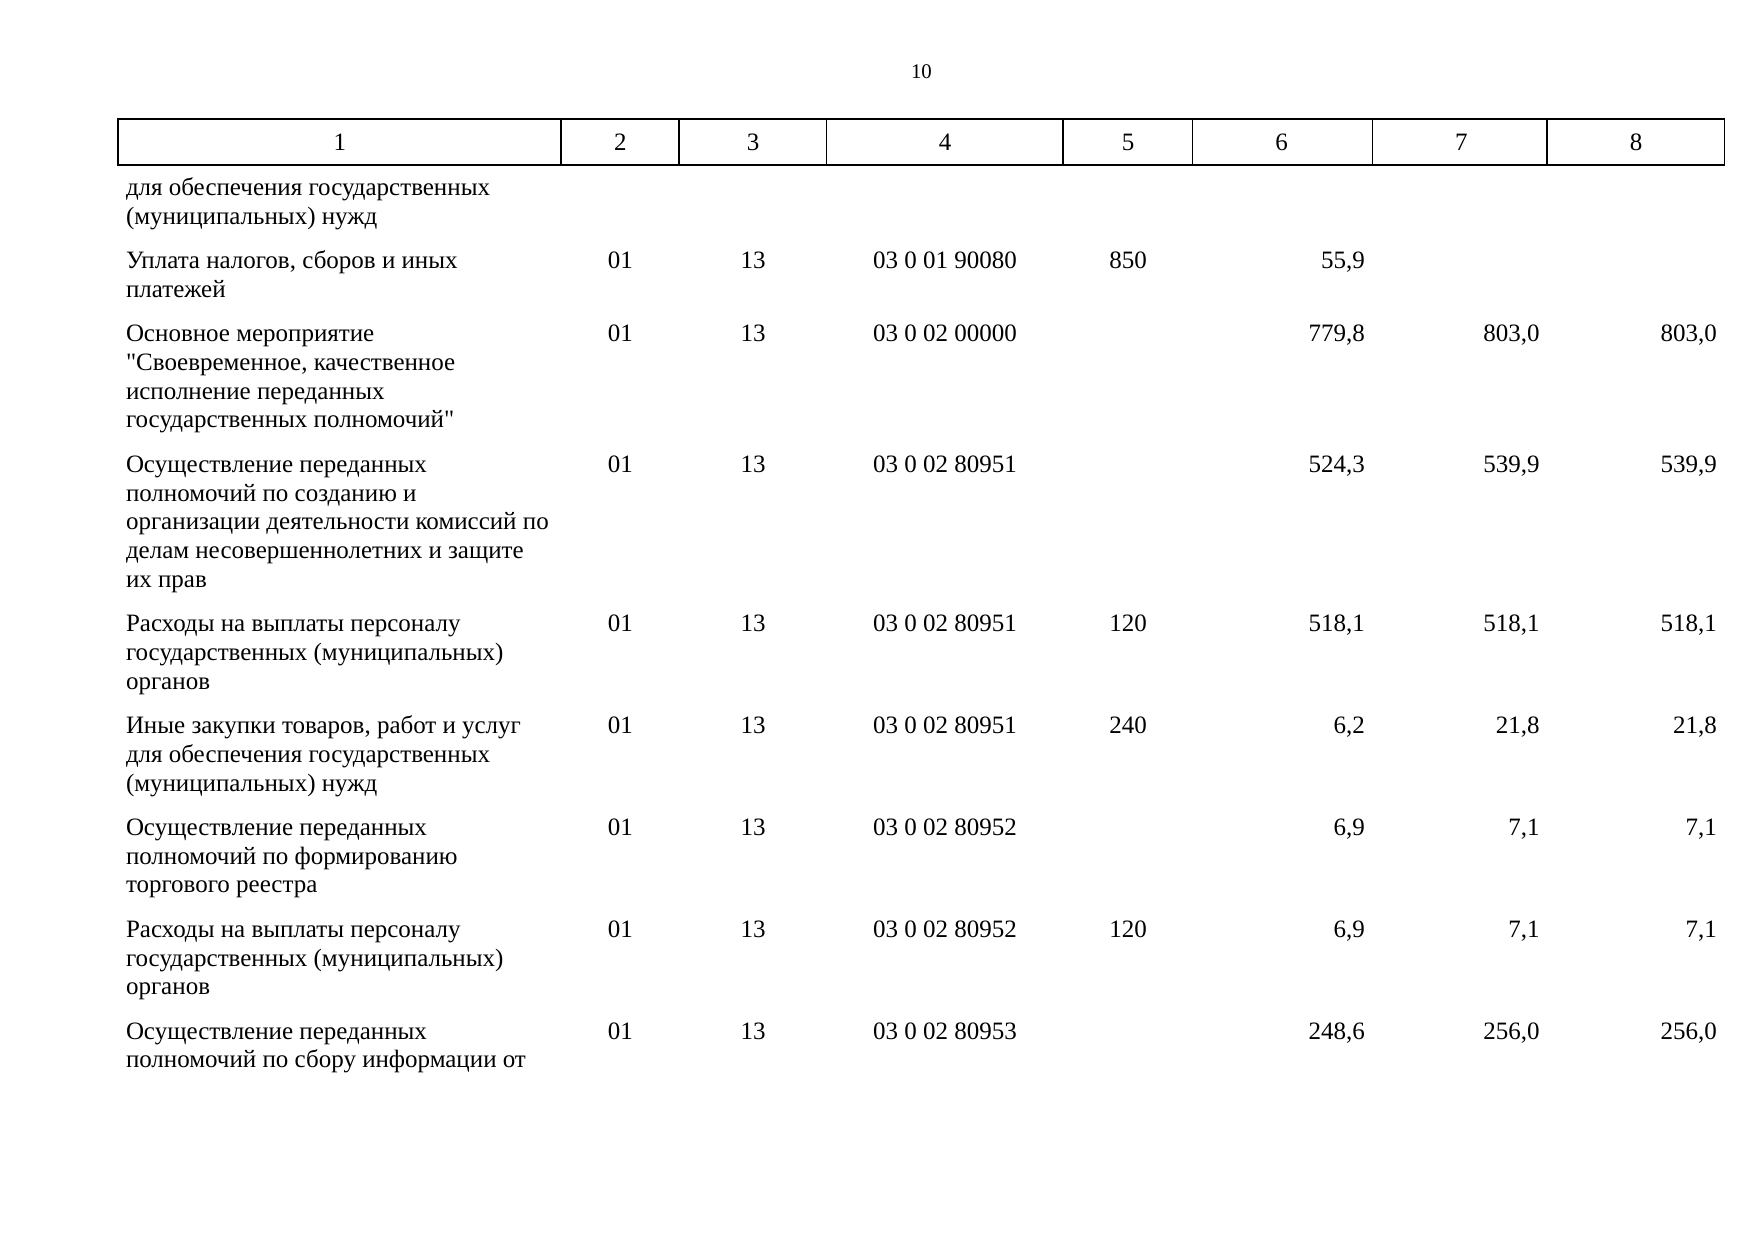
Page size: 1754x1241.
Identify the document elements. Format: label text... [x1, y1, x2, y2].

table_cell [1193, 166, 1372, 237]
table_cell 01 [561, 804, 679, 906]
table_cell 03 0 01 90080 [827, 237, 1063, 310]
table_cell [1063, 1008, 1193, 1081]
table_cell 518,1 [1547, 600, 1724, 702]
table_cell 248,6 [1193, 1008, 1372, 1081]
table_cell 803,0 [1547, 310, 1724, 441]
table_cell [1063, 310, 1193, 441]
table_cell 55,9 [1193, 237, 1372, 310]
table_cell 539,9 [1372, 441, 1547, 600]
table_cell 13 [679, 702, 827, 804]
table_cell 539,9 [1547, 441, 1724, 600]
table_cell Основное мероприятие "Своевременное, качественное исполнение переданных государственных полномочий" [118, 310, 561, 441]
table_cell [1063, 441, 1193, 600]
table_cell 524,3 [1193, 441, 1372, 600]
table_cell [827, 166, 1063, 237]
table_cell 120 [1063, 906, 1193, 1008]
table_cell 779,8 [1193, 310, 1372, 441]
table_cell [1372, 237, 1547, 310]
table_cell Осуществление переданных полномочий по созданию и организации деятельности комиссий по делам несовершеннолетних и защите их прав [118, 441, 561, 600]
table_cell 21,8 [1547, 702, 1724, 804]
table_cell 803,0 [1372, 310, 1547, 441]
table_cell 01 [561, 906, 679, 1008]
table_cell Осуществление переданных полномочий по формированию торгового реестра [118, 804, 561, 906]
table_cell 13 [679, 906, 827, 1008]
table_header 8 [1555, 128, 1716, 156]
table_cell 01 [561, 1008, 679, 1081]
table_cell 03 0 02 80952 [827, 804, 1063, 906]
table_cell 01 [561, 237, 679, 310]
table_cell 01 [561, 441, 679, 600]
table_cell 13 [679, 1008, 827, 1081]
table_cell 7,1 [1547, 804, 1724, 906]
table_header [562, 120, 678, 164]
table_header [1064, 120, 1192, 164]
table_header 1 [126, 128, 553, 156]
table_cell 256,0 [1372, 1008, 1547, 1081]
table_header [1193, 120, 1372, 164]
table_cell 13 [679, 600, 827, 702]
table_header [1548, 120, 1724, 164]
table_cell 21,8 [1372, 702, 1547, 804]
table_cell 6,9 [1193, 906, 1372, 1008]
table_cell [679, 166, 827, 237]
table_cell 03 0 02 00000 [827, 310, 1063, 441]
table_cell [1372, 166, 1547, 237]
table_cell Расходы на выплаты персоналу государственных (муниципальных) органов [118, 600, 561, 702]
table_cell 01 [561, 702, 679, 804]
table_cell 7,1 [1547, 906, 1724, 1008]
table_cell [1547, 166, 1724, 237]
table_cell 01 [561, 600, 679, 702]
table_cell Расходы на выплаты персоналу государственных (муниципальных) органов [118, 906, 561, 1008]
table_header [680, 120, 826, 164]
table_cell 256,0 [1547, 1008, 1724, 1081]
table_cell для обеспечения государственных (муниципальных) нужд [118, 166, 561, 237]
table_cell 7,1 [1372, 906, 1547, 1008]
table_cell 6,2 [1193, 702, 1372, 804]
table_cell Иные закупки товаров, работ и услуг для обеспечения государственных (муниципальных) нужд [118, 702, 561, 804]
table_header [827, 120, 1062, 164]
table_header 6 [1201, 128, 1362, 156]
table_cell 03 0 02 80952 [827, 906, 1063, 1008]
table_cell 03 0 02 80953 [827, 1008, 1063, 1081]
table_cell 01 [561, 310, 679, 441]
table_cell 13 [679, 237, 827, 310]
table_cell 518,1 [1372, 600, 1547, 702]
table_cell [561, 166, 679, 237]
table_cell 6,9 [1193, 804, 1372, 906]
table_cell [1547, 237, 1724, 310]
table_header 7 [1380, 128, 1542, 156]
table_cell 03 0 02 80951 [827, 600, 1063, 702]
table_header [119, 120, 560, 164]
table_header 3 [687, 128, 819, 156]
table_header 4 [835, 128, 1055, 156]
table_cell 13 [679, 441, 827, 600]
table_cell 850 [1063, 237, 1193, 310]
table_cell 518,1 [1193, 600, 1372, 702]
table_cell 240 [1063, 702, 1193, 804]
table_cell 13 [679, 310, 827, 441]
table_cell [1063, 166, 1193, 237]
table_header 2 [569, 128, 671, 156]
table_header [1373, 120, 1546, 164]
table_header 5 [1071, 128, 1185, 156]
table_cell Осуществление переданных полномочий по сбору информации от [118, 1008, 561, 1081]
table_cell 7,1 [1372, 804, 1547, 906]
table_cell 120 [1063, 600, 1193, 702]
table_cell Уплата налогов, сборов и иных платежей [118, 237, 561, 310]
table_cell 03 0 02 80951 [827, 702, 1063, 804]
table_cell 03 0 02 80951 [827, 441, 1063, 600]
table_cell 13 [679, 804, 827, 906]
table_cell [1063, 804, 1193, 906]
